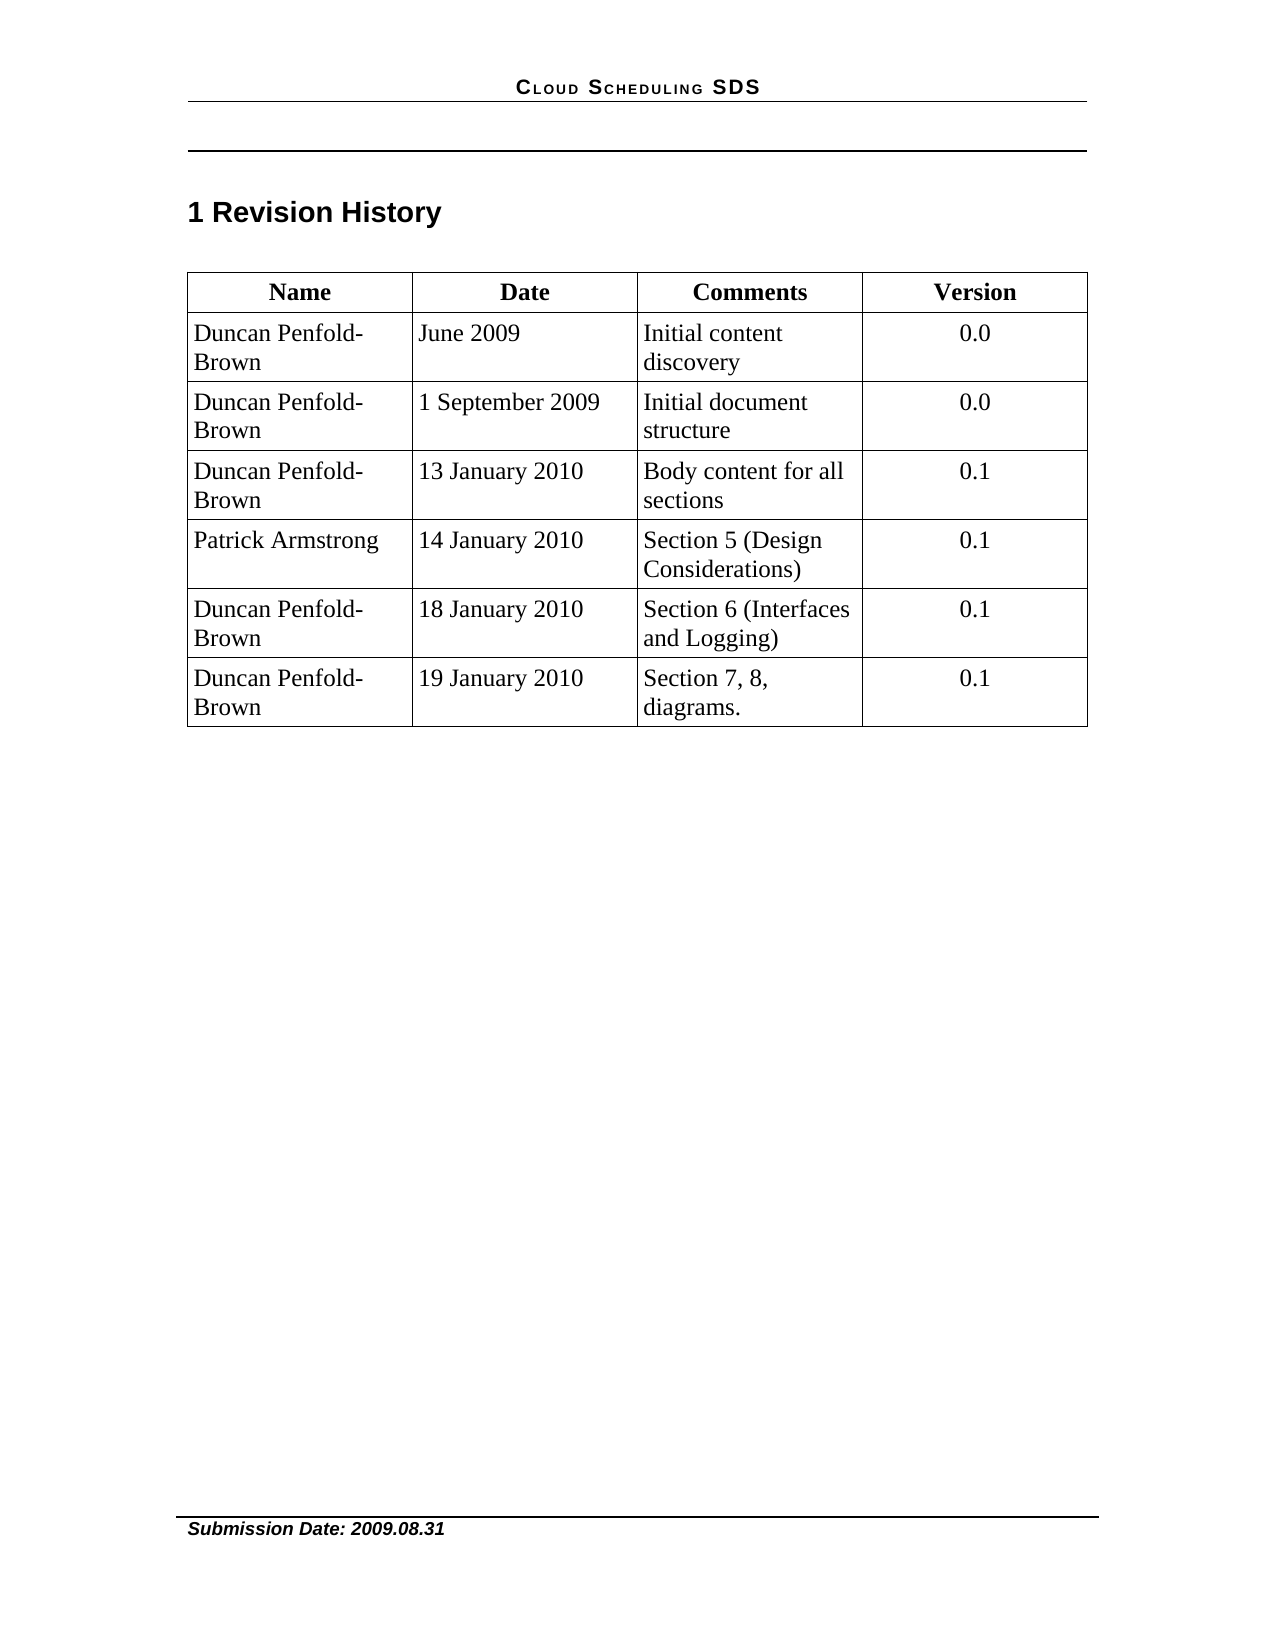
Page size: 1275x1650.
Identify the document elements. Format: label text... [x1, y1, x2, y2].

table_cell Patrick Armstrong [188, 520, 412, 588]
table_header Date [413, 273, 637, 312]
table_cell 0.0 [863, 382, 1087, 450]
table_cell 0.1 [863, 451, 1087, 519]
table_cell Duncan Penfold-Brown [188, 658, 412, 726]
table_cell 0.1 [863, 520, 1087, 588]
table_cell Duncan Penfold-Brown [188, 589, 412, 657]
table_header Version [863, 273, 1087, 312]
table_cell 18 January 2010 [413, 589, 637, 657]
table_cell Section 6 (Interfaces and Logging) [638, 589, 862, 657]
table_cell 0.1 [863, 658, 1087, 726]
table_cell Initial document structure [638, 382, 862, 450]
table_cell 14 January 2010 [413, 520, 637, 588]
table_cell Duncan Penfold-Brown [188, 313, 412, 381]
table_cell Section 7, 8, diagrams. [638, 658, 862, 726]
table_header Name [188, 273, 412, 312]
table_cell 19 January 2010 [413, 658, 637, 726]
table_cell Initial content discovery [638, 313, 862, 381]
table_cell Body content for all sections [638, 451, 862, 519]
table_cell 0.0 [863, 313, 1087, 381]
table_cell 1 September 2009 [413, 382, 637, 450]
table_cell June 2009 [413, 313, 637, 381]
table_header Comments [638, 273, 862, 312]
table_cell 0.1 [863, 589, 1087, 657]
table_cell 13 January 2010 [413, 451, 637, 519]
table_cell Section 5 (Design Considerations) [638, 520, 862, 588]
subtitle Revision History [187, 195, 1087, 229]
table_cell Duncan Penfold-Brown [188, 451, 412, 519]
table_cell Duncan Penfold-Brown [188, 382, 412, 450]
